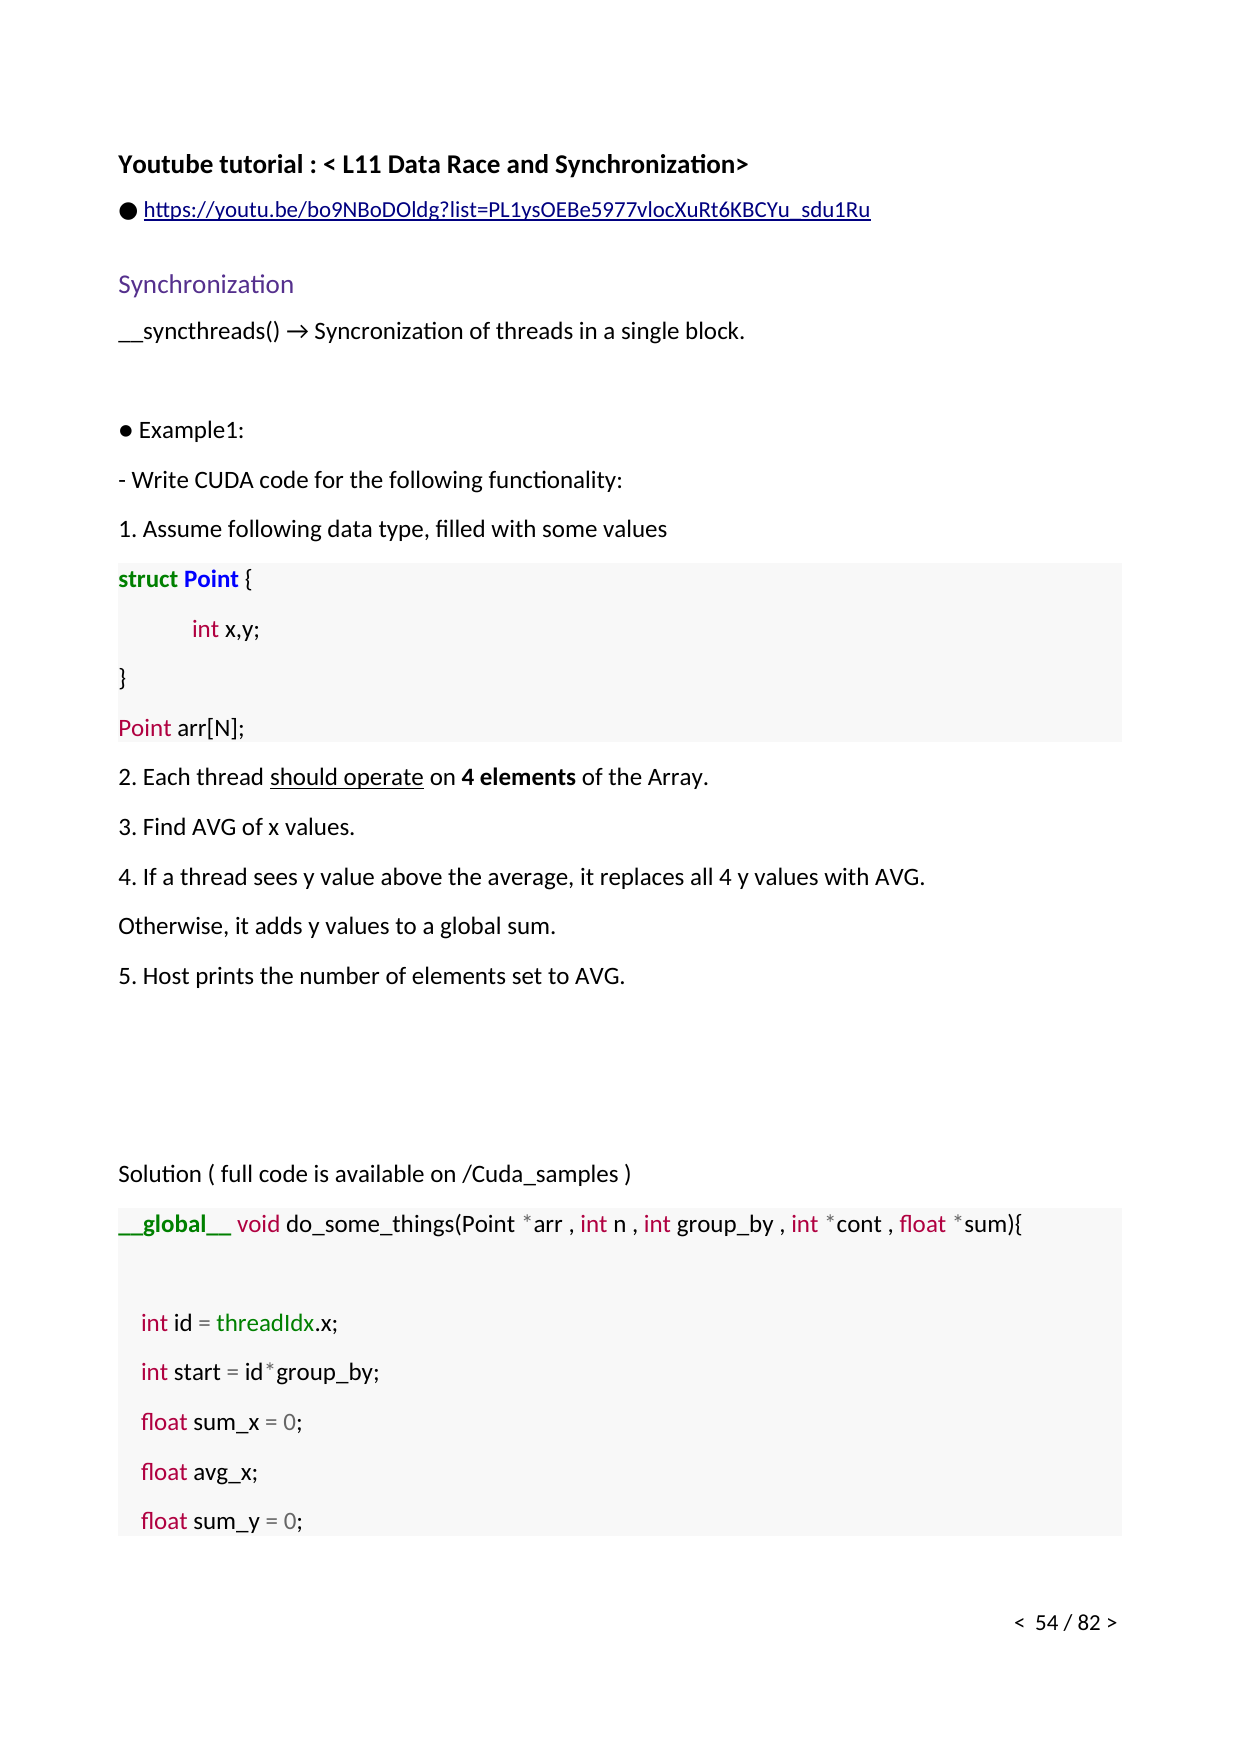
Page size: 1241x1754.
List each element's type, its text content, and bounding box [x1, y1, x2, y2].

text 5. Host prints the number of elements set to AVG. [118, 960, 1122, 990]
text struct Point { [118, 563, 1122, 594]
text } [118, 662, 1122, 693]
text int id = threadIdx.x; [118, 1307, 1122, 1337]
text ● Example1: [118, 415, 1122, 445]
text 1. Assume following data type, filled with some values [118, 513, 1122, 544]
text __global__ void do_some_things(Point *arr , int n , int group_by , int *cont , float *sum){ [118, 1208, 1122, 1238]
text 4. If a thread sees y value above the average, it replaces all 4 y values with AVG. [118, 861, 1122, 891]
text - Write CUDA code for the following functionality: [118, 464, 1122, 494]
text __syncthreads() → Syncronization of threads in a single block. [118, 316, 1122, 346]
text Otherwise, it adds y values to a global sum. [118, 910, 1122, 941]
text float sum_y = 0; [118, 1505, 1122, 1536]
text Solution ( full code is available on /Cuda_samples ) [118, 1158, 1122, 1189]
text int start = id*group_by; [118, 1356, 1122, 1387]
text float avg_x; [118, 1456, 1122, 1486]
subtitle Youtube tutorial : < L11 Data Race and Synchronization> [118, 148, 1122, 181]
text ● https://youtu.be/bo9NBoDOldg?list=PL1ysOEBe5977vlocXuRt6KBCYu_sdu1Ru [118, 195, 1122, 223]
subtitle Synchronization [118, 268, 1122, 301]
text 3. Find AVG of x values. [118, 811, 1122, 842]
text 2. Each thread should operate on 4 elements of the Array. [118, 761, 1122, 792]
text float sum_x = 0; [118, 1406, 1122, 1437]
text int x,y; [118, 613, 1122, 643]
text Point arr[N]; [118, 712, 1122, 742]
